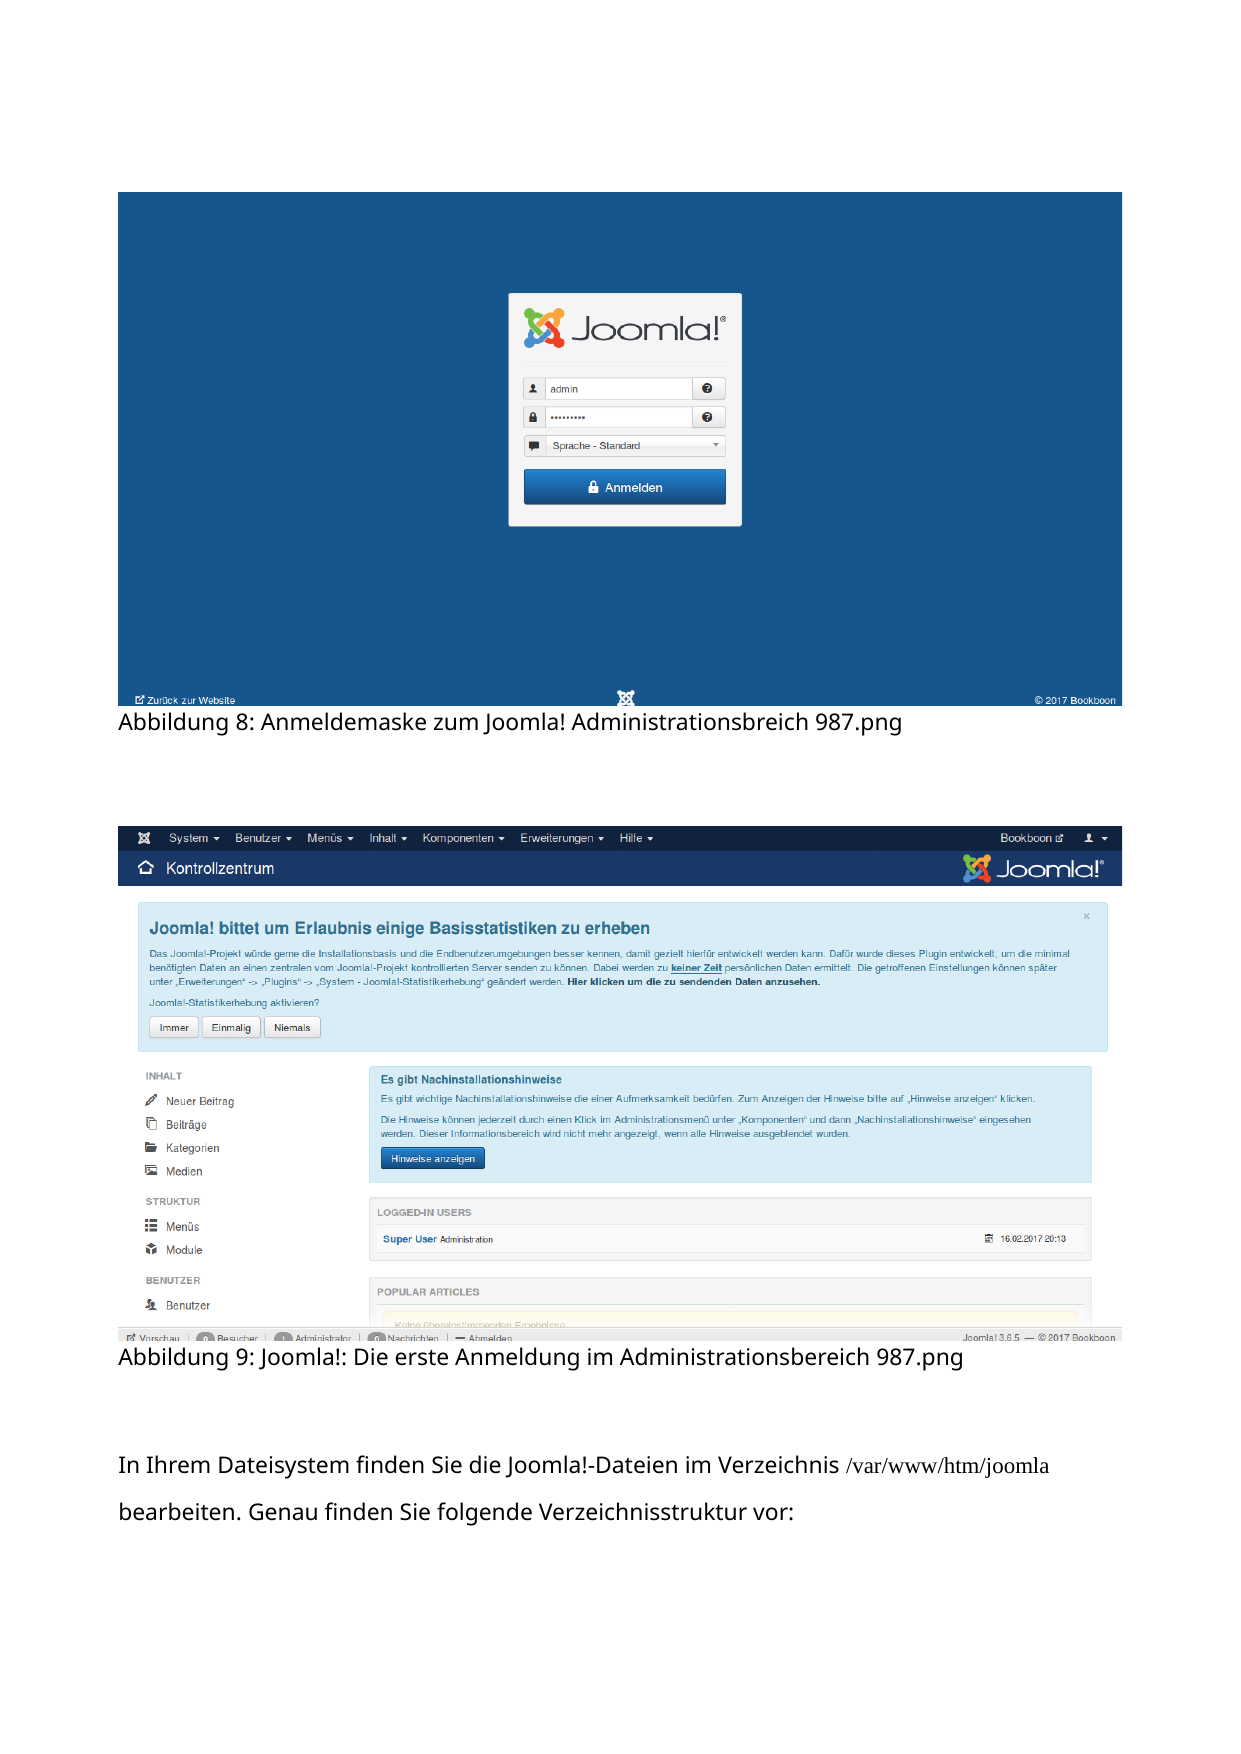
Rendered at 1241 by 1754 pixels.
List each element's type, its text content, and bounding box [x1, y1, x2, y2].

text In Ihrem Dateisystem finden Sie die Joomla!-Dateien im Verzeichnis /var/www/htm/joomla bearbeiten. Genau finden Sie folgende Verzeichnisstruktur vor: [118, 1449, 1122, 1527]
picture [118, 192, 1123, 706]
picture [118, 826, 1123, 1341]
text Abbildung 9: Joomla!: Die erste Anmeldung im Administrationsbereich 987.png [118, 1341, 1122, 1372]
text Abbildung 8: Anmeldemaske zum Joomla! Administrationsbreich 987.png [118, 706, 1122, 737]
